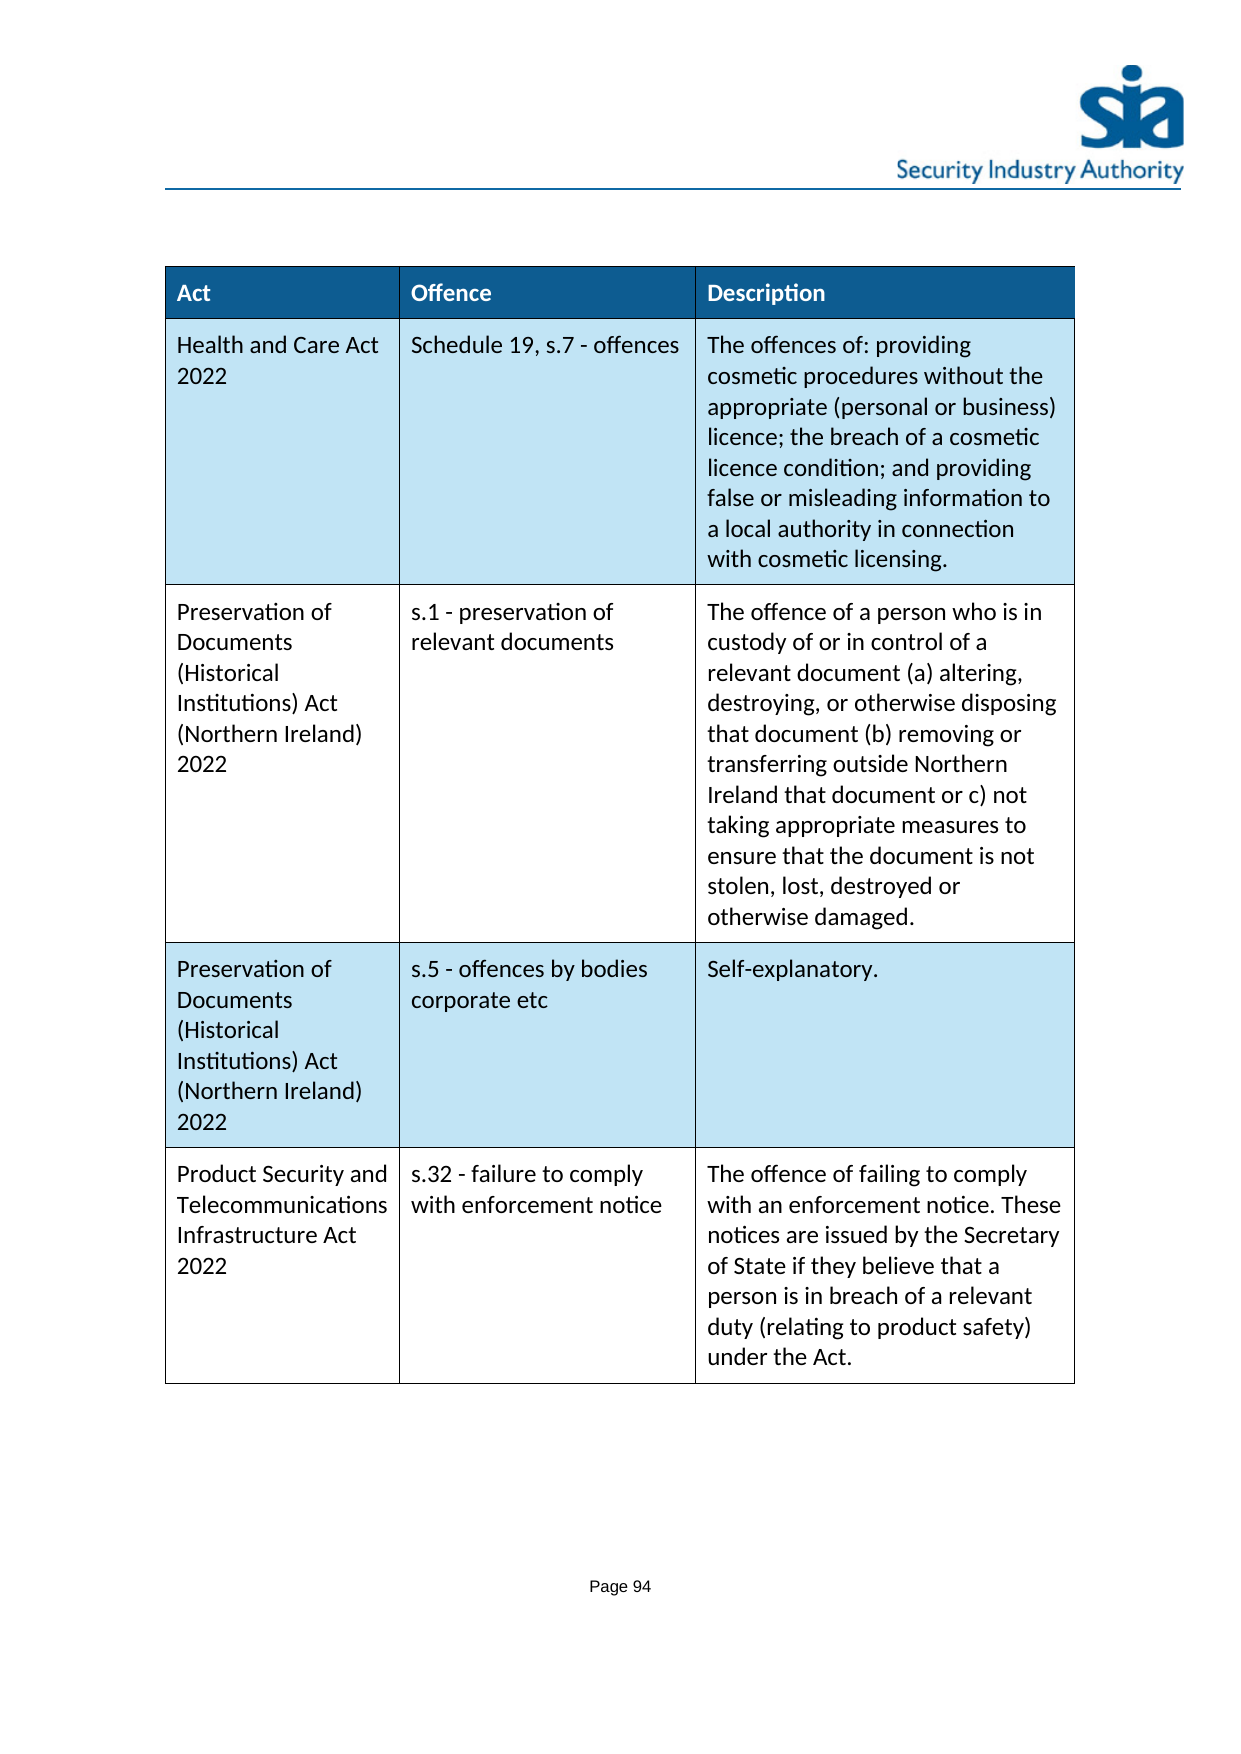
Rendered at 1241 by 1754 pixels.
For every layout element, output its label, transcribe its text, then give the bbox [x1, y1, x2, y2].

table_cell Product Security and Telecommunications Infrastructure Act 2022 [166, 1148, 399, 1382]
table_header Description [696, 267, 1075, 318]
table_cell Schedule 19, s.7 - offences [400, 319, 695, 584]
table_cell s.1 - preservation of relevant documents [400, 585, 695, 942]
table_cell Preservation of Documents (Historical Institutions) Act (Northern Ireland) 2022 [166, 585, 399, 942]
table_cell s.5 - offences by bodies corporate etc [400, 943, 695, 1147]
table_cell The offence of a person who is in custody of or in control of a relevant document (a) altering, destroying, or otherwise disposing that document (b) removing or transferring outside Northern Ireland that document or c) not taking appropriate measures to ensure that the document is not stolen, lost, destroyed or otherwise damaged. [696, 585, 1074, 942]
table_cell Self-explanatory. [696, 943, 1074, 1147]
table_cell The offence of failing to comply with an enforcement notice. These notices are issued by the Secretary of State if they believe that a person is in breach of a relevant duty (relating to product safety) under the Act. [696, 1148, 1074, 1382]
table_cell The offences of: providing cosmetic procedures without the appropriate (personal or business) licence; the breach of a cosmetic licence condition; and providing false or misleading information to a local authority in connection with cosmetic licensing. [696, 319, 1074, 584]
table_cell Health and Care Act 2022 [166, 319, 399, 584]
table_cell s.32 - failure to comply with enforcement notice [400, 1148, 695, 1382]
table_cell Preservation of Documents (Historical Institutions) Act (Northern Ireland) 2022 [166, 943, 399, 1147]
table_header Offence [400, 267, 695, 318]
table_header Act [166, 267, 399, 318]
